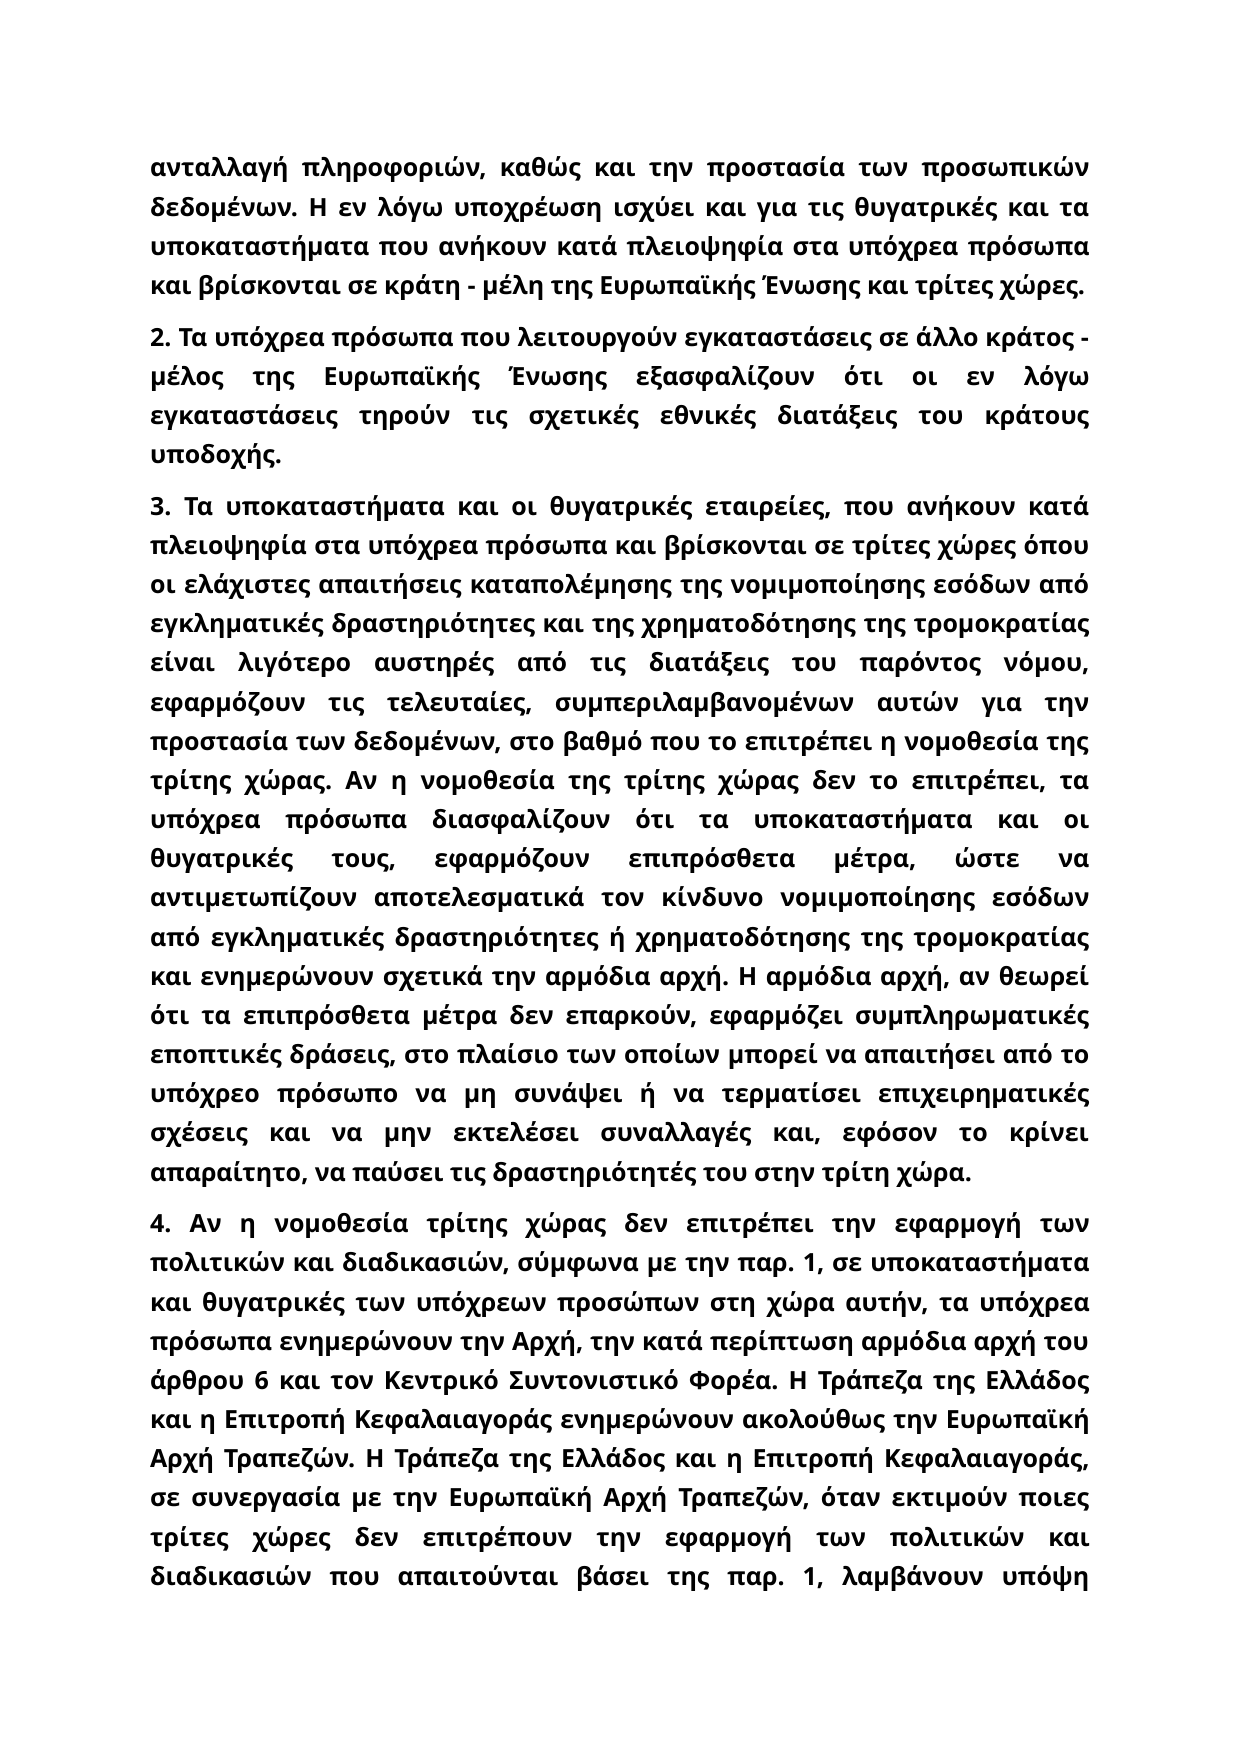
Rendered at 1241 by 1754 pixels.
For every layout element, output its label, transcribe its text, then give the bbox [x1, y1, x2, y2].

text 2. Τα υπόχρεα πρόσωπα που λειτουργούν εγκαταστάσεις σε άλλο κράτος - μέλος της Ευρωπαϊκής Ένωσης εξασφαλίζουν ότι οι εν λόγω εγκαταστάσεις τηρούν τις σχετικές εθνικές διατάξεις του κράτους υποδοχής. [150, 319, 1090, 471]
text 3. Τα υποκαταστήματα και οι θυγατρικές εταιρείες, που ανήκουν κατά πλειοψηφία στα υπόχρεα πρόσωπα και βρίσκονται σε τρίτες χώρες όπου οι ελάχιστες απαιτήσεις καταπολέμησης της νομιμοποίησης εσόδων από εγκληματικές δραστηριότητες και της χρηματοδότησης της τρομοκρατίας είναι λιγότερο αυστηρές από τις διατάξεις του παρόντος νόμου, εφαρμόζουν τις τελευταίες, συμπεριλαμβανομένων αυτών για την προστασία των δεδομένων, στο βαθμό που το επιτρέπει η νομοθεσία της τρίτης χώρας. Αν η νομοθεσία της τρίτης χώρας δεν το επιτρέπει, τα υπόχρεα πρόσωπα διασφαλίζουν ότι τα υποκαταστήματα και οι θυγατρικές τους, εφαρμόζουν επιπρόσθετα μέτρα, ώστε να αντιμετωπίζουν αποτελεσματικά τον κίνδυνο νομιμοποίησης εσόδων από εγκληματικές δραστηριότητες ή χρηματοδότησης της τρομοκρατίας και ενημερώνουν σχετικά την αρμόδια αρχή. Η αρμόδια αρχή, αν θεωρεί ότι τα επιπρόσθετα μέτρα δεν επαρκούν, εφαρμόζει συμπληρωματικές εποπτικές δράσεις, στο πλαίσιο των οποίων μπορεί να απαιτήσει από το υπόχρεο πρόσωπο να μη συνάψει ή να τερματίσει επιχειρηματικές σχέσεις και να μην εκτελέσει συναλλαγές και, εφόσον το κρίνει απαραίτητο, να παύσει τις δραστηριότητές του στην τρίτη χώρα. [150, 488, 1090, 1188]
text 4. Αν η νομοθεσία τρίτης χώρας δεν επιτρέπει την εφαρμογή των πολιτικών και διαδικασιών, σύμφωνα με την παρ. 1, σε υποκαταστήματα και θυγατρικές των υπόχρεων προσώπων στη χώρα αυτήν, τα υπόχρεα πρόσωπα ενημερώνουν την Αρχή, την κατά περίπτωση αρμόδια αρχή του άρθρου 6 και τον Κεντρικό Συντονιστικό Φορέα. Η Τράπεζα της Ελλάδος και η Επιτροπή Κεφαλαιαγοράς ενημερώνουν ακολούθως την Ευρωπαϊκή Αρχή Τραπεζών. Η Τράπεζα της Ελλάδος και η Επιτροπή Κεφαλαιαγοράς, σε συνεργασία με την Ευρωπαϊκή Αρχή Τραπεζών, όταν εκτιμούν ποιες τρίτες χώρες δεν επιτρέπουν την εφαρμογή των πολιτικών και διαδικασιών που απαιτούνται βάσει της παρ. 1, λαμβάνουν υπόψη [150, 1206, 1090, 1592]
text ανταλλαγή πληροφοριών, καθώς και την προστασία των προσωπικών δεδομένων. Η εν λόγω υποχρέωση ισχύει και για τις θυγατρικές και τα υποκαταστήματα που ανήκουν κατά πλειοψηφία στα υπόχρεα πρόσωπα και βρίσκονται σε κράτη - μέλη της Ευρωπαϊκής Ένωσης και τρίτες χώρες. [150, 150, 1090, 302]
